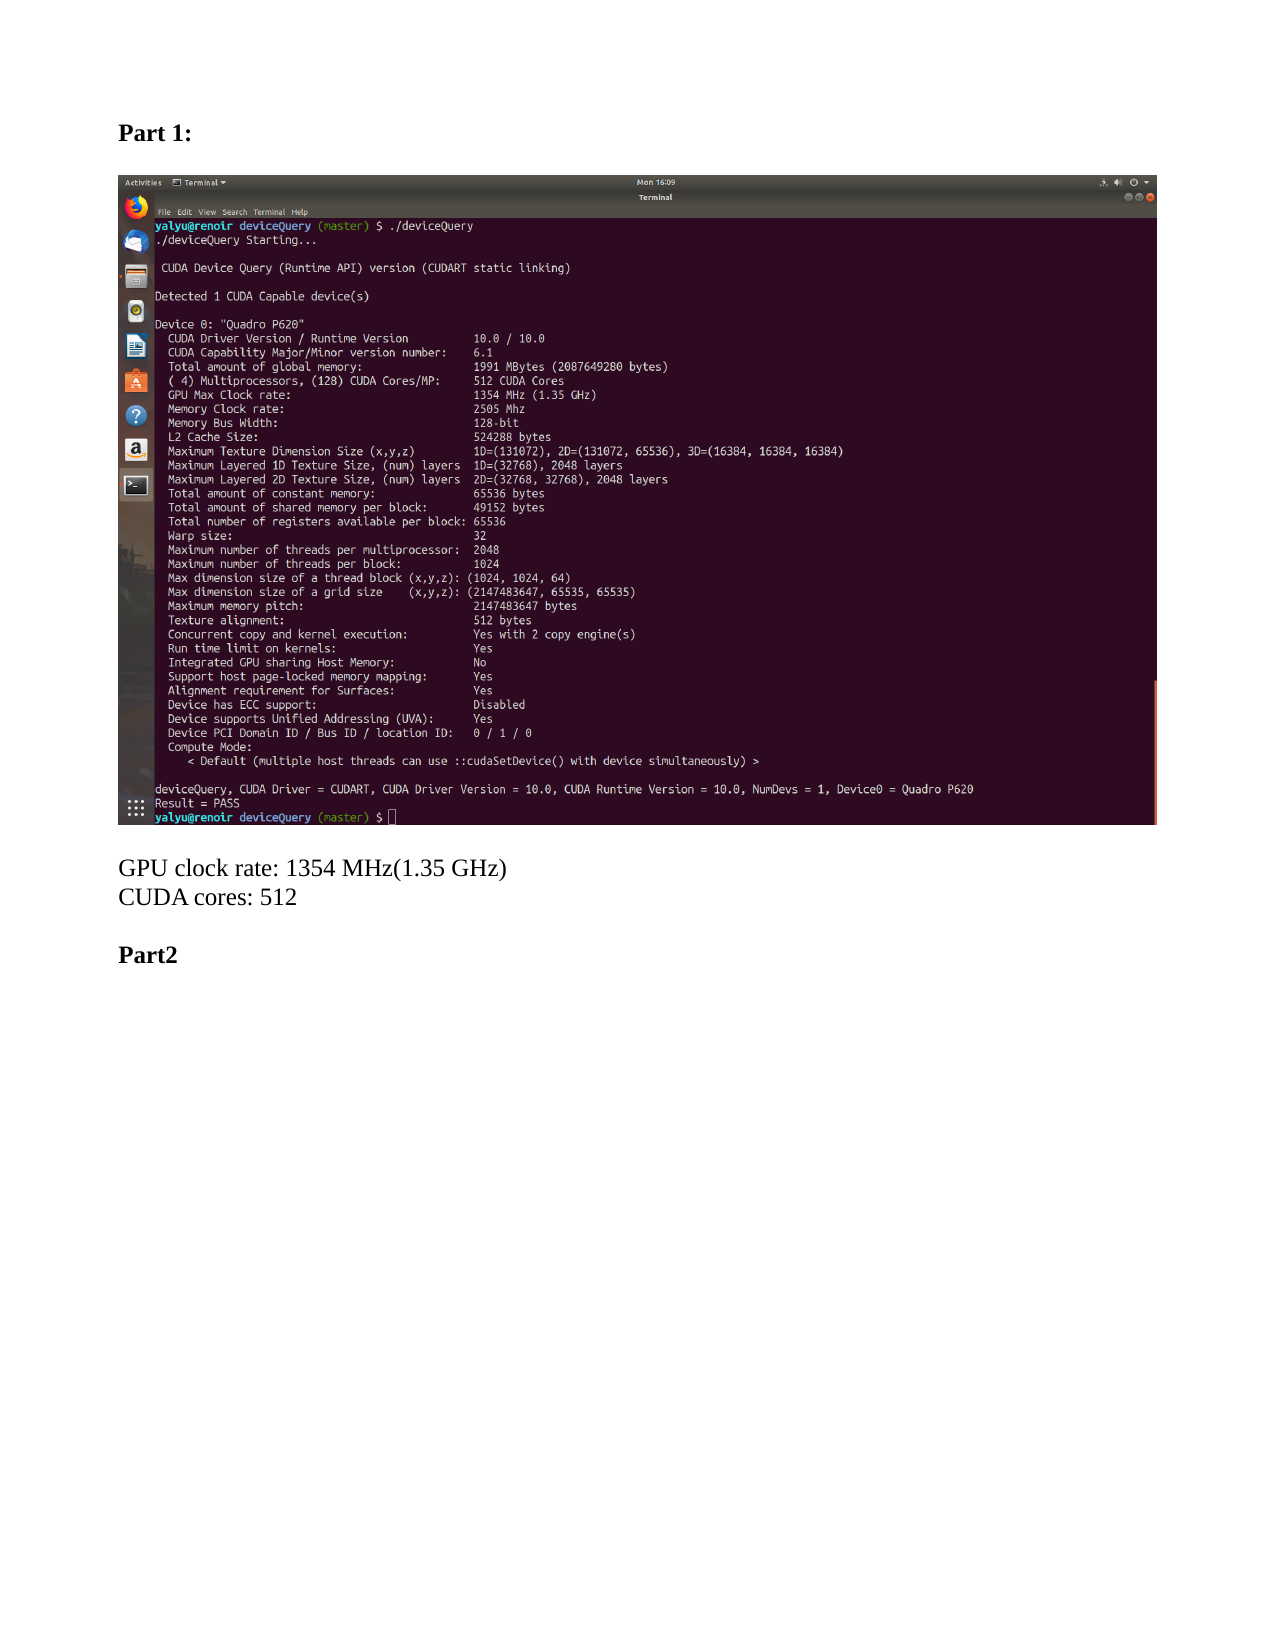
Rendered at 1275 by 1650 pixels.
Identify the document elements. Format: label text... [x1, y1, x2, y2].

text Part 1: [118, 118, 1157, 147]
picture [118, 175, 1157, 825]
text CUDA cores: 512 [118, 882, 1157, 911]
text GPU clock rate: 1354 MHz(1.35 GHz) [118, 853, 1157, 882]
text Part2 [118, 940, 1157, 968]
